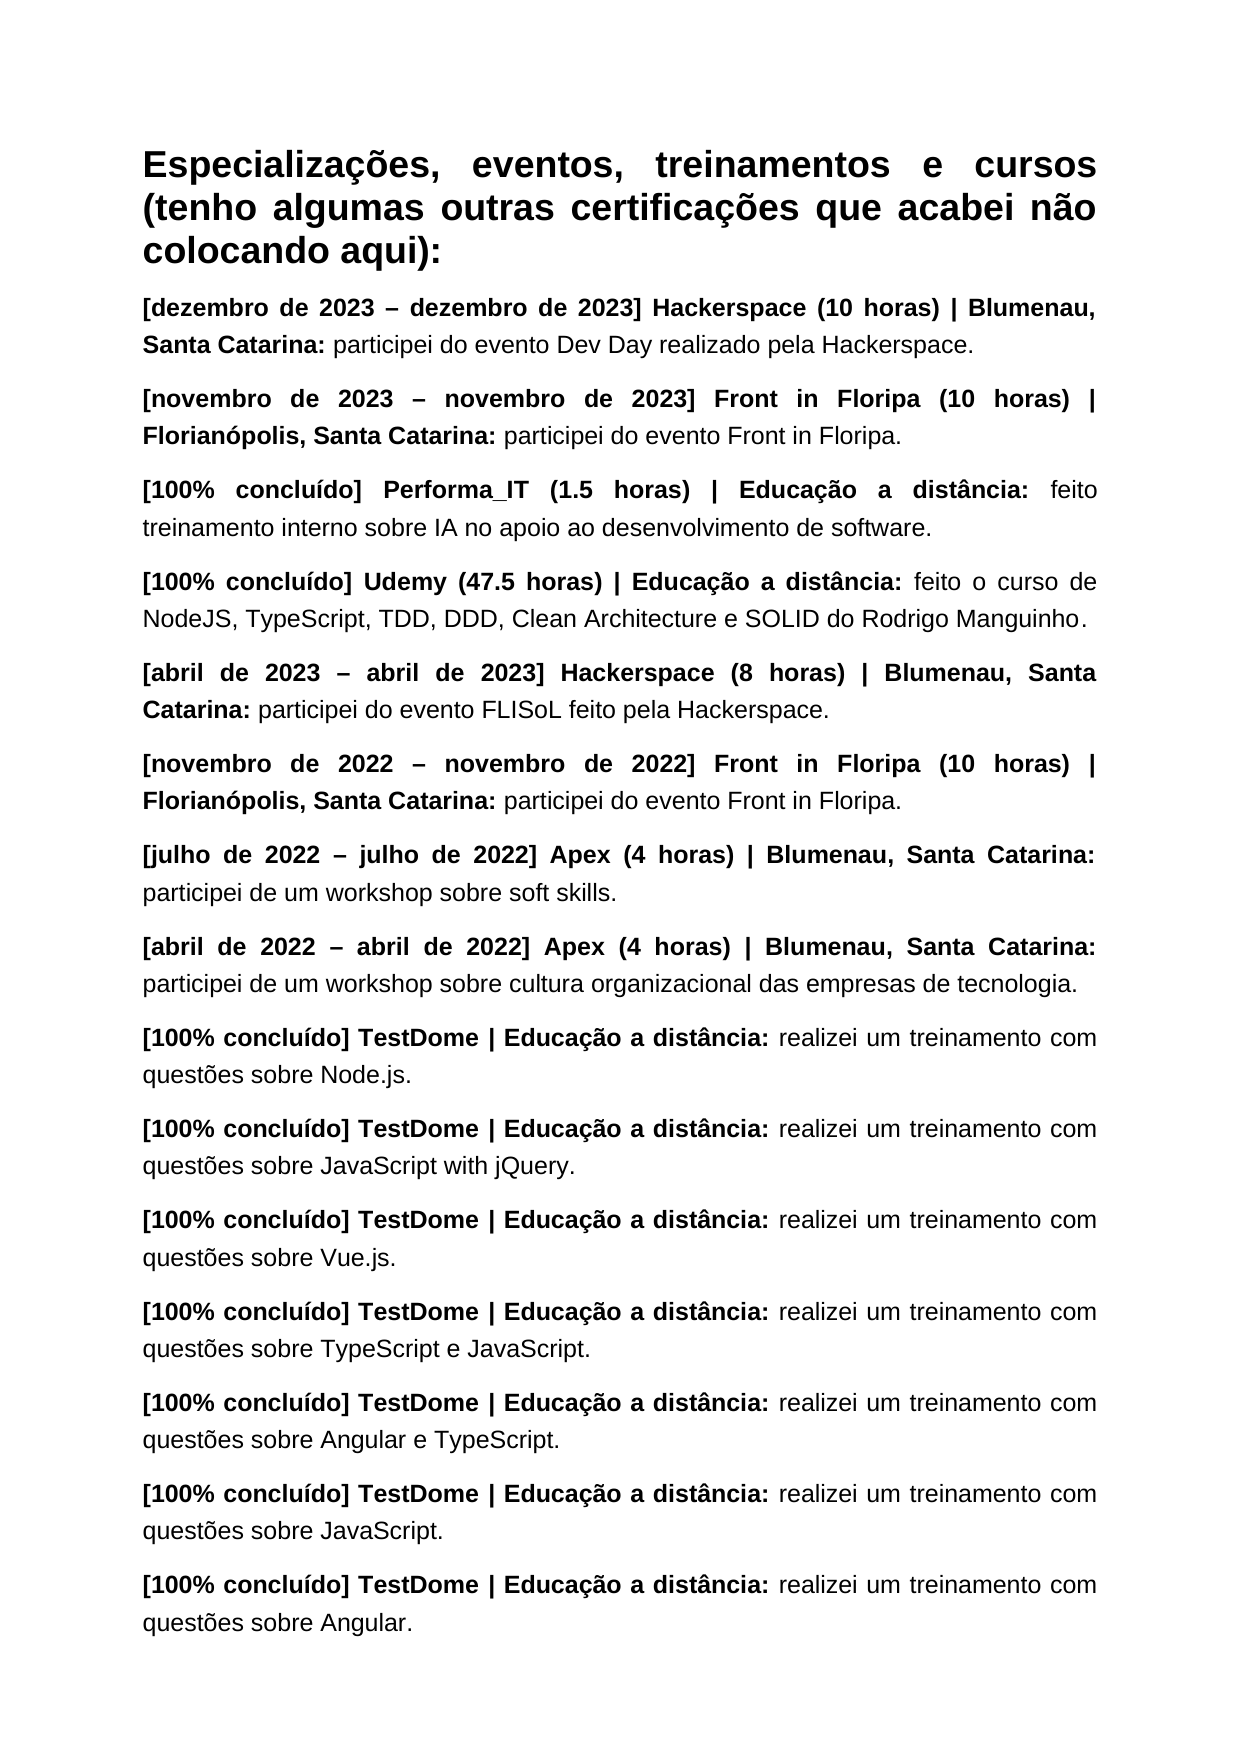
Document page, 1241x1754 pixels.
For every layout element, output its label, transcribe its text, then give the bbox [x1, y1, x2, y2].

text [abril de 2022 – abril de 2022] Apex (4 horas) | Blumenau, Santa Catarina: participei de um workshop sobre cultura organizacional das empresas de tecnologia. [142, 931, 1098, 997]
text [100% concluído] TestDome | Educação a distância: realizei um treinamento com questões sobre JavaScript. [142, 1479, 1098, 1545]
text [100% concluído] TestDome | Educação a distância: realizei um treinamento com questões sobre TypeScript e JavaScript. [142, 1296, 1098, 1362]
text [100% concluído] TestDome | Educação a distância: realizei um treinamento com questões sobre Angular. [142, 1570, 1098, 1636]
text [100% concluído] TestDome | Educação a distância: realizei um treinamento com questões sobre Node.js. [142, 1023, 1098, 1089]
text [novembro de 2023 – novembro de 2023] Front in Floripa (10 horas) | Florianópolis, Santa Catarina: participei do evento Front in Floripa. [142, 384, 1098, 450]
text [julho de 2022 – julho de 2022] Apex (4 horas) | Blumenau, Santa Catarina: participei de um workshop sobre soft skills. [142, 840, 1098, 906]
text [novembro de 2022 – novembro de 2022] Front in Floripa (10 horas) | Florianópolis, Santa Catarina: participei do evento Front in Floripa. [142, 749, 1098, 815]
text [100% concluído] Udemy (47.5 horas) | Educação a distância: feito o curso de NodeJS, TypeScript, TDD, DDD, Clean Architecture e SOLID do Rodrigo Manguinho. [142, 566, 1098, 632]
text [100% concluído] Performa_IT (1.5 horas) | Educação a distância: feito treinamento interno sobre IA no apoio ao desenvolvimento de software. [142, 475, 1098, 541]
text [dezembro de 2023 – dezembro de 2023] Hackerspace (10 horas) | Blumenau, Santa Catarina: participei do evento Dev Day realizado pela Hackerspace. [142, 293, 1098, 359]
text [100% concluído] TestDome | Educação a distância: realizei um treinamento com questões sobre Angular e TypeScript. [142, 1388, 1098, 1454]
text [100% concluído] TestDome | Educação a distância: realizei um treinamento com questões sobre JavaScript with jQuery. [142, 1114, 1098, 1180]
text [abril de 2023 – abril de 2023] Hackerspace (8 horas) | Blumenau, Santa Catarina: participei do evento FLISoL feito pela Hackerspace. [142, 658, 1098, 724]
subtitle Especializações, eventos, treinamentos e cursos (tenho algumas outras certificações que acabei não colocando aqui): [142, 142, 1098, 272]
text [100% concluído] TestDome | Educação a distância: realizei um treinamento com questões sobre Vue.js. [142, 1205, 1098, 1271]
